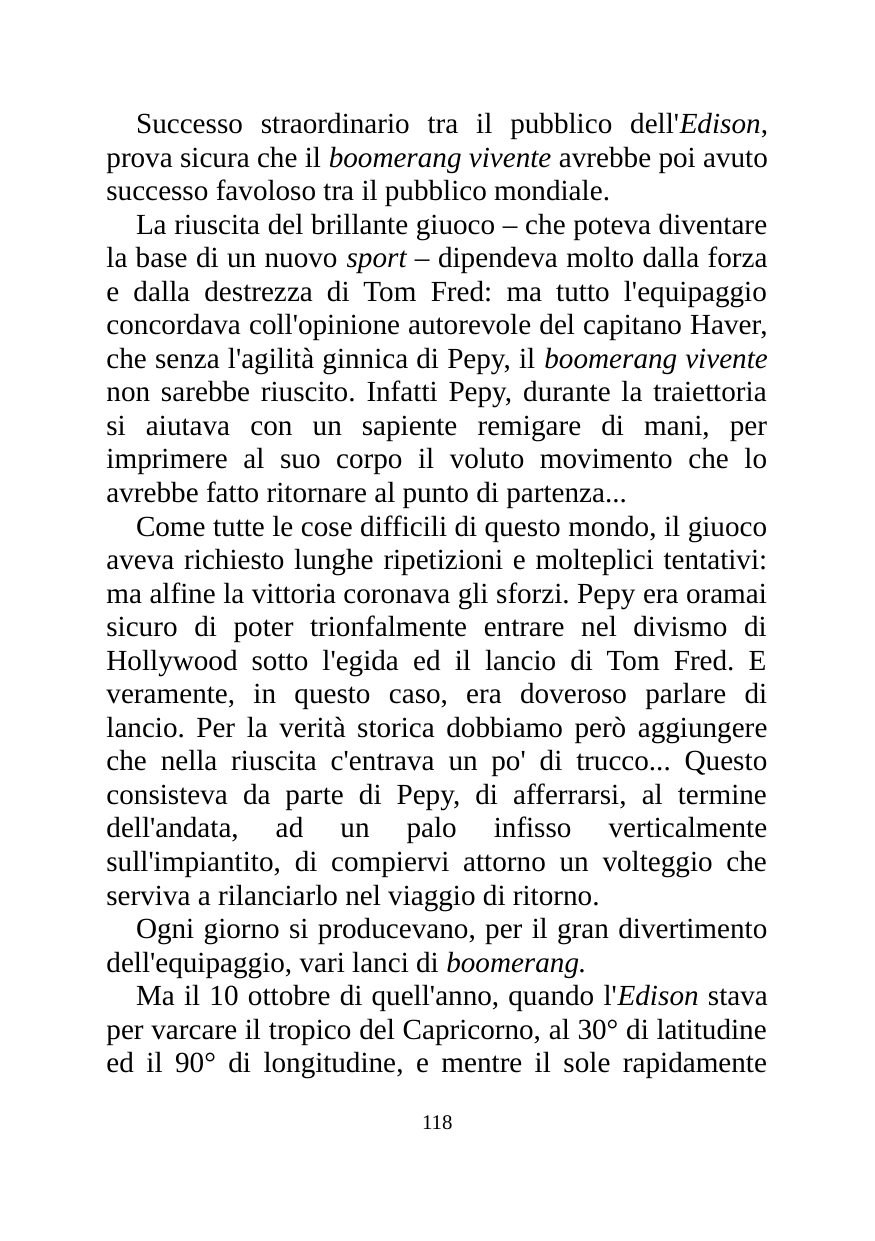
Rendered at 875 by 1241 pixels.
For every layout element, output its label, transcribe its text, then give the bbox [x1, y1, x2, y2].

text Successo straordinario tra il pubblico dell'Edison, prova sicura che il boomerang vivente avrebbe poi avuto successo favoloso tra il pubblico mondiale. [106, 106, 768, 207]
text La riuscita del brillante giuoco – che poteva diventare la base di un nuovo sport – dipendeva molto dalla forza e dalla destrezza di Tom Fred: ma tutto l'equipaggio concordava coll'opinione autorevole del capitano Haver, che senza l'agilità ginnica di Pepy, il boomerang vivente non sarebbe riuscito. Infatti Pepy, durante la traiettoria si aiutava con un sapiente remigare di mani, per imprimere al suo corpo il voluto movimento che lo avrebbe fatto ritornare al punto di partenza... [106, 207, 768, 509]
text Ogni giorno si producevano, per il gran divertimento dell'equipaggio, vari lanci di boomerang. [106, 911, 768, 978]
text Come tutte le cose difficili di questo mondo, il giuoco aveva richiesto lunghe ripetizioni e molteplici tentativi: ma alfine la vittoria coronava gli sforzi. Pepy era oramai sicuro di poter trionfalmente entrare nel divismo di Hollywood sotto l'egida ed il lancio di Tom Fred. E veramente, in questo caso, era doveroso parlare di lancio. Per la verità storica dobbiamo però aggiungere che nella riuscita c'entrava un po' di trucco... Questo consisteva da parte di Pepy, di afferrarsi, al termine dell'andata, ad un palo infisso verticalmente sull'impiantito, di compiervi attorno un volteggio che serviva a rilanciarlo nel viaggio di ritorno. [106, 509, 768, 911]
text Ma il 10 ottobre di quell'anno, quando l'Edison stava per varcare il tropico del Capricorno, al 30° di latitudine ed il 90° di longitudine, e mentre il sole rapidamente [106, 978, 768, 1079]
